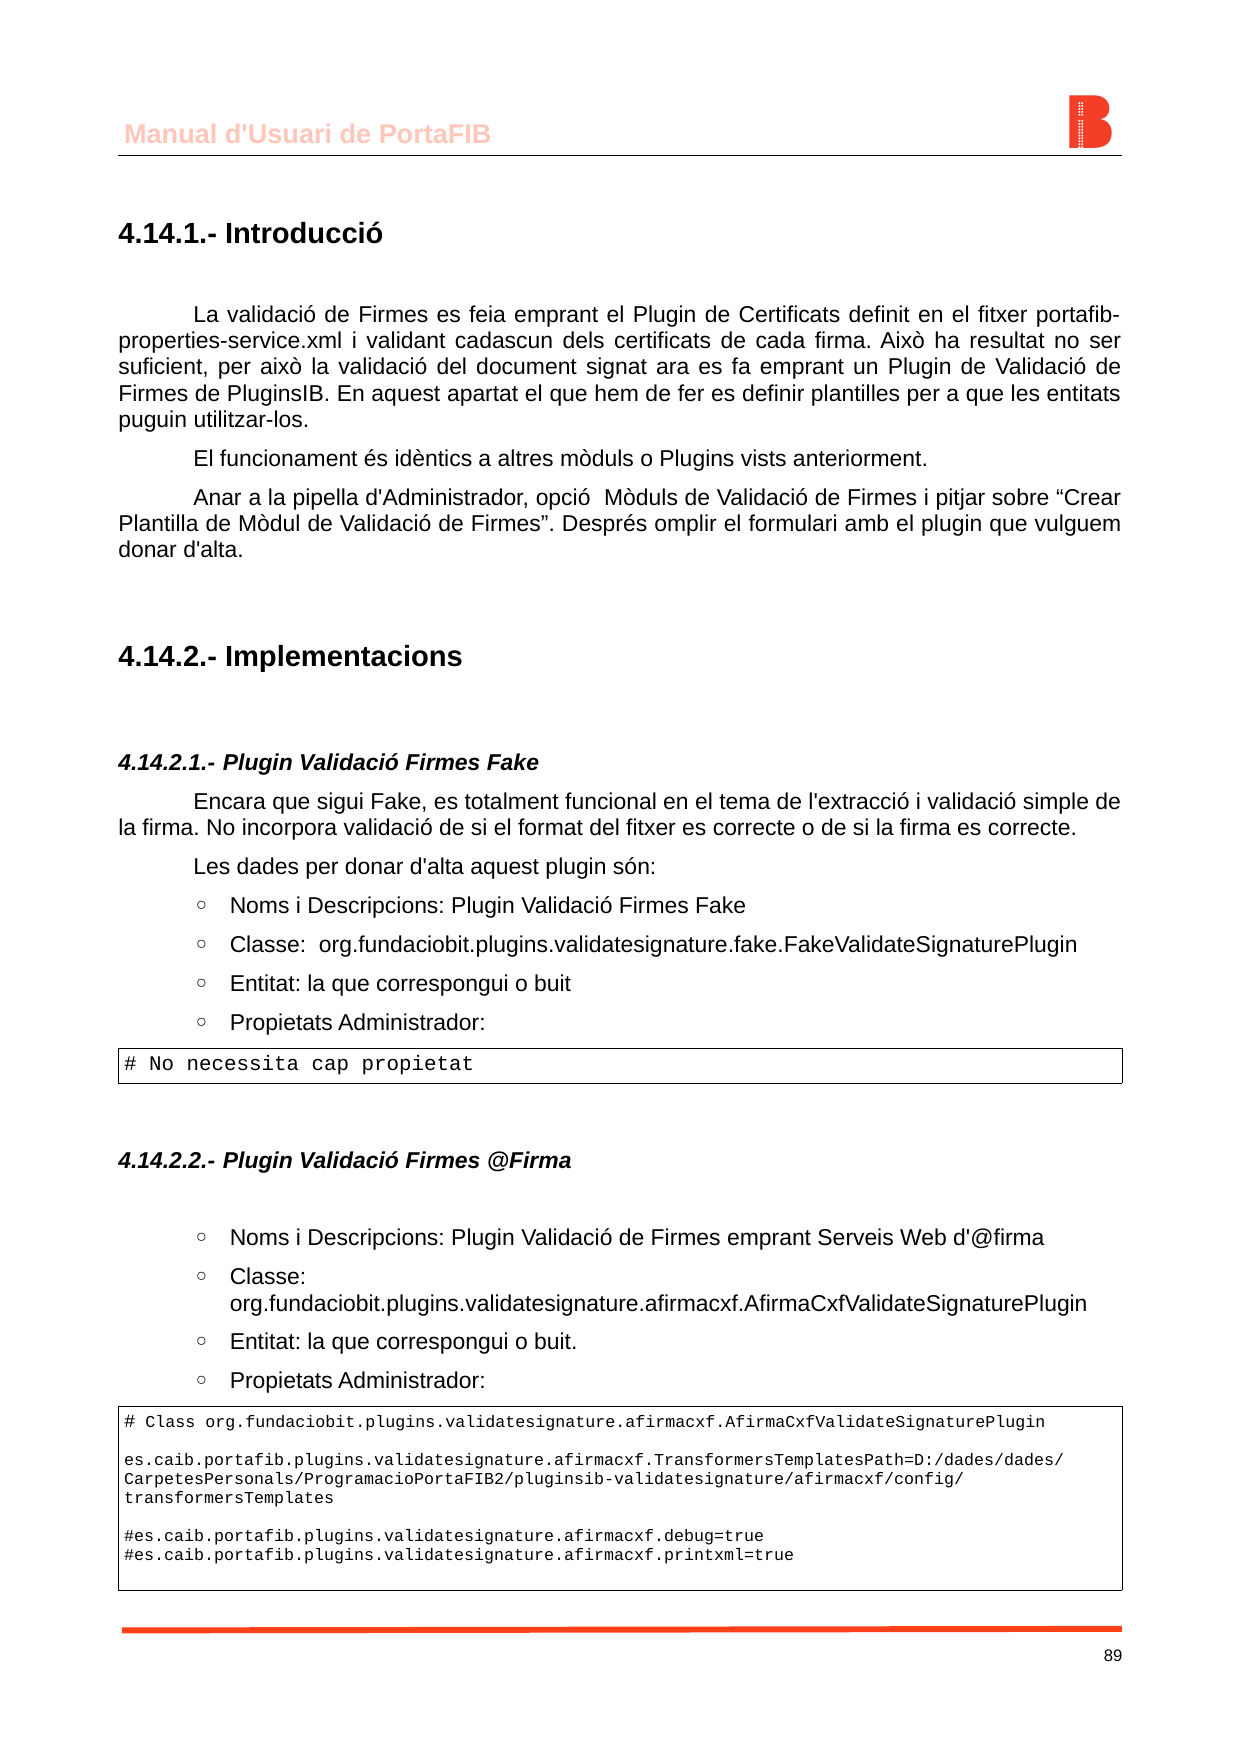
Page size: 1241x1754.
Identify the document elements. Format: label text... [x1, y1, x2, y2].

list Propietats Administrador: [192, 1008, 1122, 1035]
list Noms i Descripcions: Plugin Validació Firmes Fake [192, 892, 1122, 918]
picture [1063, 94, 1117, 150]
table_header # Class org.fundaciobit.plugins.validatesignature.afirmacxf.AfirmaCxfValidateSignaturePlugin es.caib.portafib.plugins.validatesignature.afirmacxf.TransformersTemplatesPath=D:/dades/dades/CarpetesPersonals/ProgramacioPortaFIB2/pluginsib-validatesignature/afirmacxf/config/transformersTemplates #es.caib.portafib.plugins.validatesignature.afirmacxf.debug=true #es.caib.portafib.plugins.validatesignature.afirmacxf.printxml=true [119, 1407, 1122, 1590]
list Entitat: la que correspongui o buit. [192, 1328, 1122, 1355]
list Classe: org.fundaciobit.plugins.validatesignature.afirmacxf.AfirmaCxfValidateSignaturePlugin [192, 1263, 1122, 1316]
list Propietats Administrador: [192, 1367, 1122, 1393]
text La validació de Firmes es feia emprant el Plugin de Certificats definit en el fitxer portafib-properties-service.xml i validant cadascun dels certificats de cada firma. Això ha resultat no ser suficient, per això la validació del document signat ara es fa emprant un Plugin de Validació de Firmes de PluginsIB. En aquest apartat el que hem de fer es definir plantilles per a que les entitats puguin utilitzar-los. [118, 301, 1122, 432]
text Anar a la pipella d'Administrador, opció Mòduls de Validació de Firmes i pitjar sobre “Crear Plantilla de Mòdul de Validació de Firmes”. Després omplir el formulari amb el plugin que vulguem donar d'alta. [118, 484, 1122, 563]
text El funcionament és idèntics a altres mòduls o Plugins vists anteriorment. [118, 445, 1122, 471]
subtitle Introducció [118, 216, 1122, 249]
table_header # No necessita cap propietat [119, 1049, 1122, 1083]
list Noms i Descripcions: Plugin Validació de Firmes emprant Serveis Web d'@firma [192, 1224, 1122, 1251]
text Les dades per donar d'alta aquest plugin són: [118, 853, 1122, 879]
text Encara que sigui Fake, es totalment funcional en el tema de l'extracció i validació simple de la firma. No incorpora validació de si el format del fitxer es correcte o de si la firma es correcte. [118, 788, 1122, 841]
list Classe: org.fundaciobit.plugins.validatesignature.fake.FakeValidateSignaturePlugin [192, 931, 1122, 957]
subtitle Plugin Validació Firmes Fake [118, 749, 1122, 775]
subtitle Plugin Validació Firmes @Firma [118, 1147, 1122, 1173]
subtitle Implementacions [118, 639, 1122, 673]
list Entitat: la que correspongui o buit [192, 970, 1122, 996]
